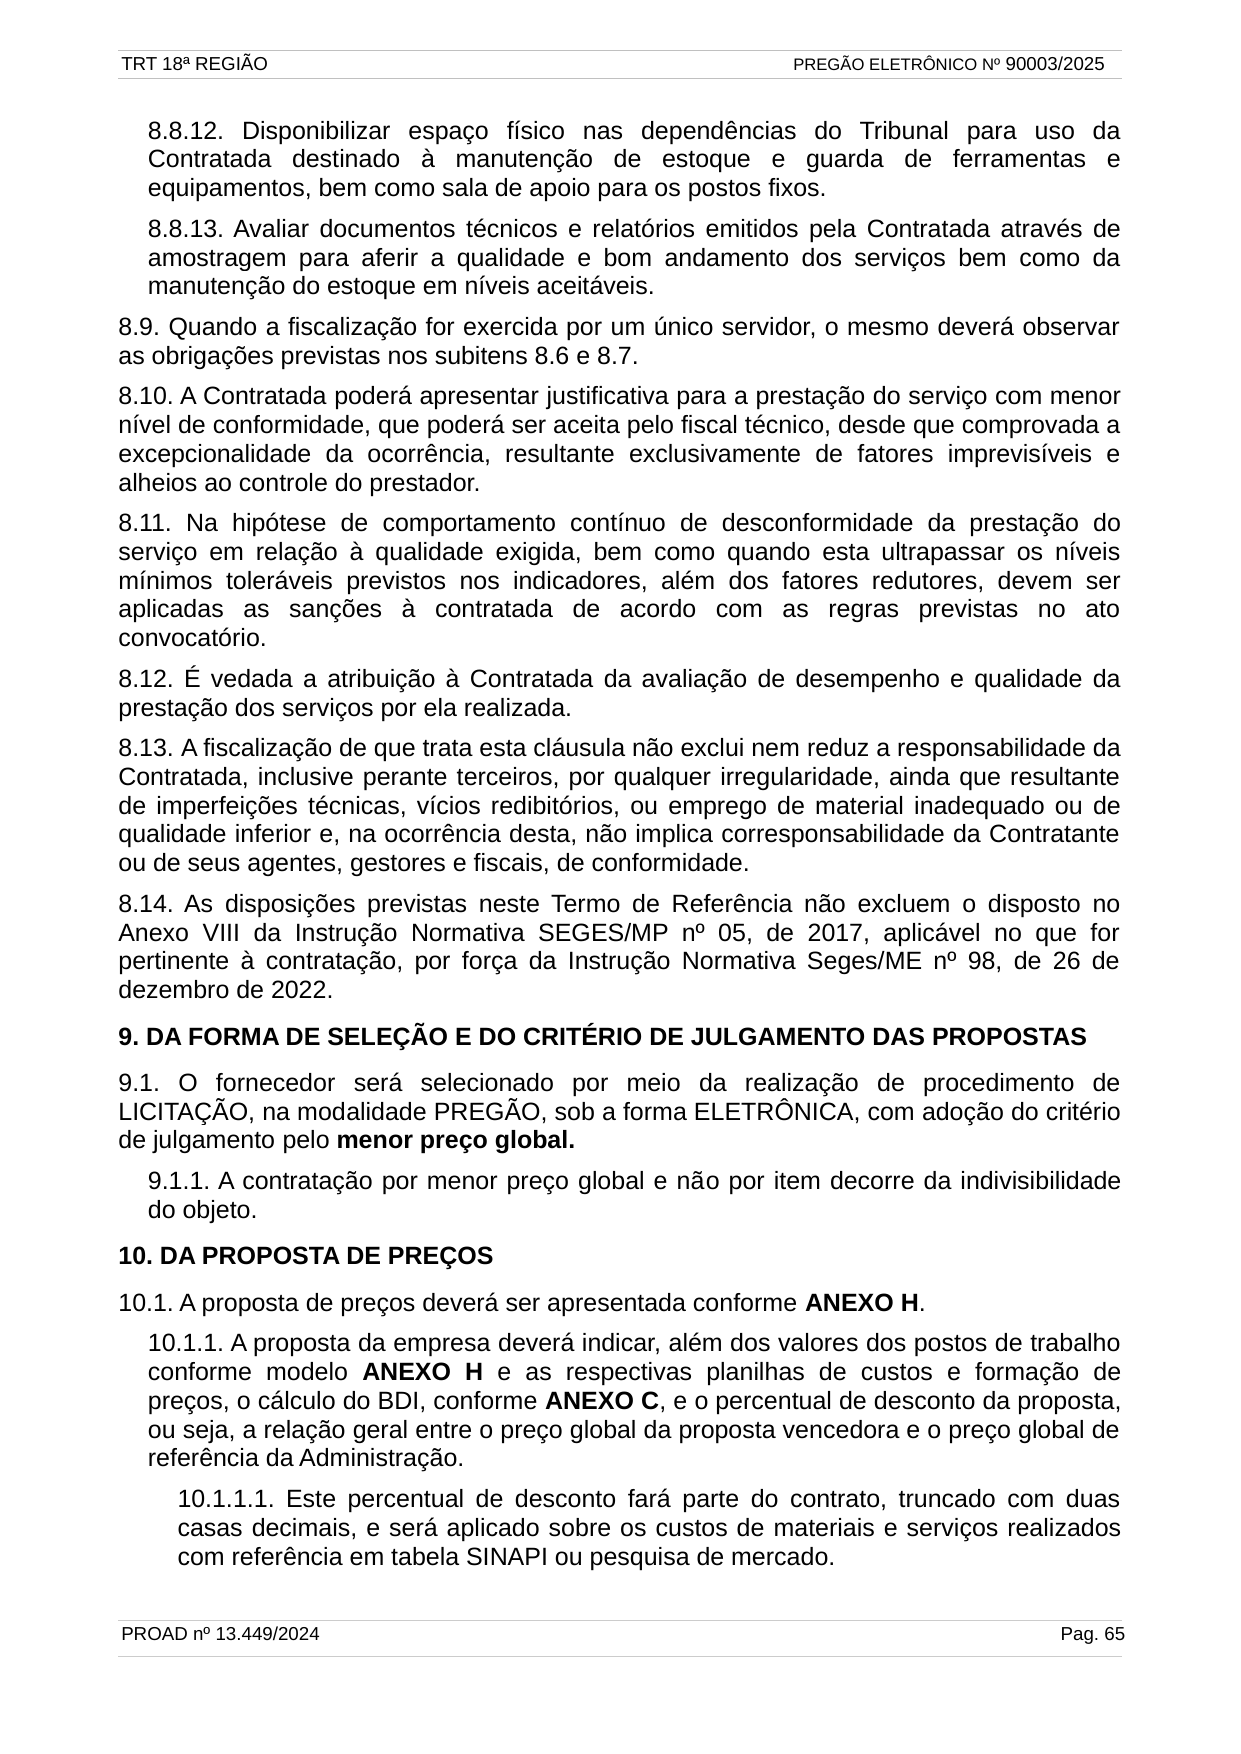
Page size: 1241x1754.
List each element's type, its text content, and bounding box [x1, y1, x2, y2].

list 8.13. A fiscalização de que trata esta cláusula não exclui nem reduz a responsabilidade da Contratada, inclusive perante terceiros, por qualquer irregularidade, ainda que resultante de imperfeições técnicas, vícios redibitórios, ou emprego de material inadequado ou de qualidade inferior e, na ocorrência desta, não implica corresponsabilidade da Contratante ou de seus agentes, gestores e fiscais, de conformidade. [118, 733, 1122, 877]
text 10.1.1. A proposta da empresa deverá indicar, além dos valores dos postos de trabalho conforme modelo ANEXO H e as respectivas planilhas de custos e formação de preços, o cálculo do BDI, conforme ANEXO C, e o percentual de desconto da proposta, ou seja, a relação geral entre o preço global da proposta vencedora e o preço global de referência da Administração. [148, 1328, 1122, 1472]
list 8.14. As disposições previstas neste Termo de Referência não excluem o disposto no Anexo VIII da Instrução Normativa SEGES/MP nº 05, de 2017, aplicável no que for pertinente à contratação, por força da Instrução Normativa Seges/ME nº 98, de 26 de dezembro de 2022. [118, 889, 1122, 1004]
text 10.1.1.1. Este percentual de desconto fará parte do contrato, truncado com duas casas decimais, e será aplicado sobre os custos de materiais e serviços realizados com referência em tabela SINAPI ou pesquisa de mercado. [177, 1484, 1122, 1570]
text 9.1. O fornecedor será selecionado por meio da realização de procedimento de LICITAÇÃO, na modalidade PREGÃO, sob a forma ELETRÔNICA, com adoção do critério de julgamento pelo menor preço global. [118, 1068, 1122, 1154]
text 10. DA PROPOSTA DE PREÇOS [118, 1241, 1122, 1270]
list 8.8.12. Disponibilizar espaço físico nas dependências do Tribunal para uso da Contratada destinado à manutenção de estoque e guarda de ferramentas e equipamentos, bem como sala de apoio para os postos fixos. [148, 116, 1122, 202]
list 8.11. Na hipótese de comportamento contínuo de desconformidade da prestação do serviço em relação à qualidade exigida, bem como quando esta ultrapassar os níveis mínimos toleráveis previstos nos indicadores, além dos fatores redutores, devem ser aplicadas as sanções à contratada de acordo com as regras previstas no ato convocatório. [118, 508, 1122, 652]
list 8.12. É vedada a atribuição à Contratada da avaliação de desempenho e qualidade da prestação dos serviços por ela realizada. [118, 664, 1122, 721]
text 9. DA FORMA DE SELEÇÃO E DO CRITÉRIO DE JULGAMENTO DAS PROPOSTAS [118, 1021, 1122, 1050]
text 9.1.1. A contratação por menor preço global e não por item decorre da indivisibilidade do objeto. [148, 1166, 1122, 1223]
list 8.8.13. Avaliar documentos técnicos e relatórios emitidos pela Contratada através de amostragem para aferir a qualidade e bom andamento dos serviços bem como da manutenção do estoque em níveis aceitáveis. [148, 214, 1122, 300]
text 10.1. A proposta de preços deverá ser apresentada conforme ANEXO H. [118, 1288, 1122, 1316]
list 8.10. A Contratada poderá apresentar justificativa para a prestação do serviço com menor nível de conformidade, que poderá ser aceita pelo fiscal técnico, desde que comprovada a excepcionalidade da ocorrência, resultante exclusivamente de fatores imprevisíveis e alheios ao controle do prestador. [118, 381, 1122, 496]
text 8.9. Quando a fiscalização for exercida por um único servidor, o mesmo deverá observar as obrigações previstas nos subitens 8.6 e 8.7. [118, 312, 1122, 369]
